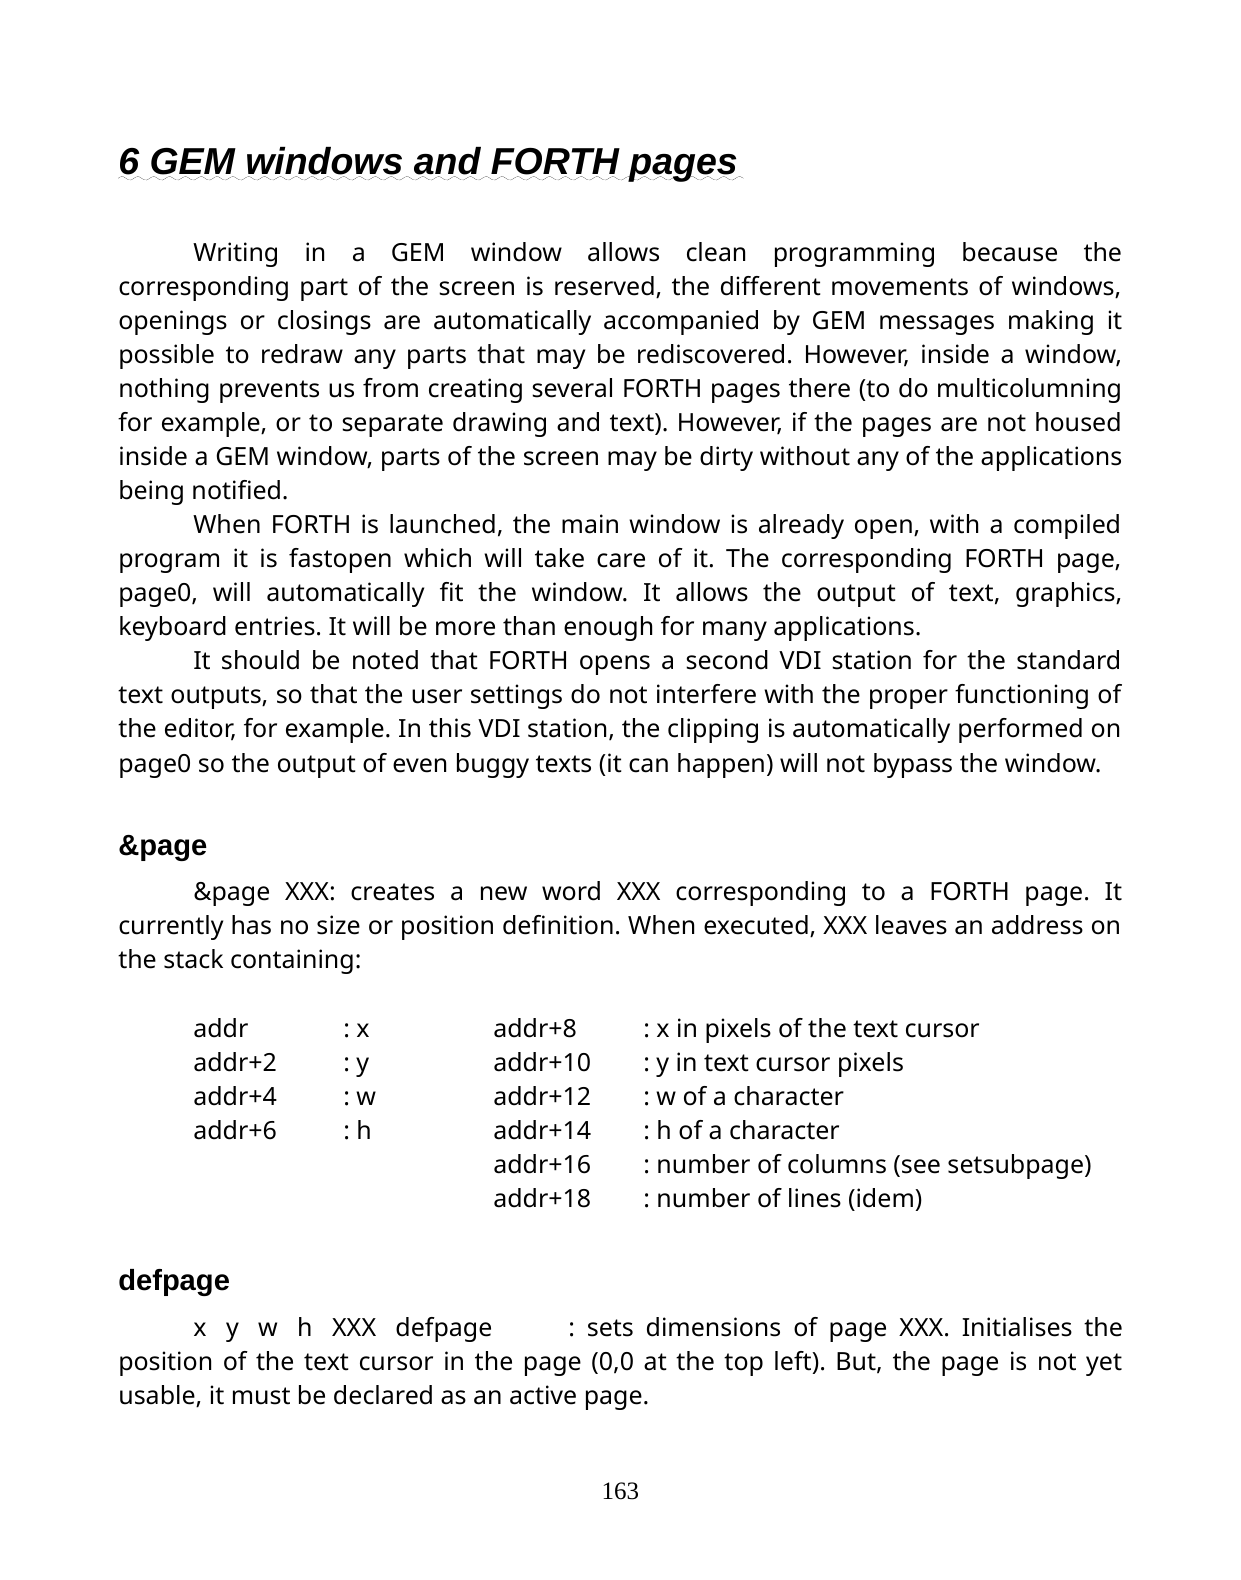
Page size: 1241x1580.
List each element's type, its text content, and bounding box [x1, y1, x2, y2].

subtitle &page [118, 828, 1122, 861]
text addr+4 : w addr+12 : w of a character [118, 1078, 1123, 1112]
text addr+16 : number of columns (see setsubpage) [118, 1146, 1123, 1181]
text It should be noted that FORTH opens a second VDI station for the standard text outputs, so that the user settings do not interfere with the proper functioning of the editor, for example. In this VDI station, the clipping is automatically performed on page0 so the output of even buggy texts (it can happen) will not bypass the window. [118, 643, 1123, 779]
text When FORTH is launched, the main window is already open, with a compiled program it is fastopen which will take care of it. The corresponding FORTH page, page0, will automatically fit the window. It allows the output of text, graphics, keyboard entries. It will be more than enough for many applications. [118, 507, 1123, 643]
text &page XXX: creates a new word XXX corresponding to a FORTH page. It currently has no size or position definition. When executed, XXX leaves an address on the stack containing: [118, 874, 1123, 976]
text addr : x addr+8 : x in pixels of the text cursor [118, 1010, 1123, 1044]
text Writing in a GEM window allows clean programming because the corresponding part of the screen is reserved, the different movements of windows, openings or closings are automatically accompanied by GEM messages making it possible to redraw any parts that may be rediscovered. However, inside a window, nothing prevents us from creating several FORTH pages there (to do multicolumning for example, or to separate drawing and text). However, if the pages are not housed inside a GEM window, parts of the screen may be dirty without any of the applications being notified. [118, 234, 1123, 507]
text x y w h XXX defpage : sets dimensions of page XXX. Initialises the position of the text cursor in the page (0,0 at the top left). But, the page is not yet usable, it must be declared as an active page. [118, 1309, 1123, 1411]
subtitle defpage [118, 1263, 1122, 1297]
text addr+2 : y addr+10 : y in text cursor pixels [118, 1044, 1123, 1078]
text addr+6 : h addr+14 : h of a character [118, 1112, 1123, 1146]
subtitle 6 GEM windows and FORTH pages [118, 139, 1122, 182]
text addr+18 : number of lines (idem) [118, 1181, 1123, 1214]
